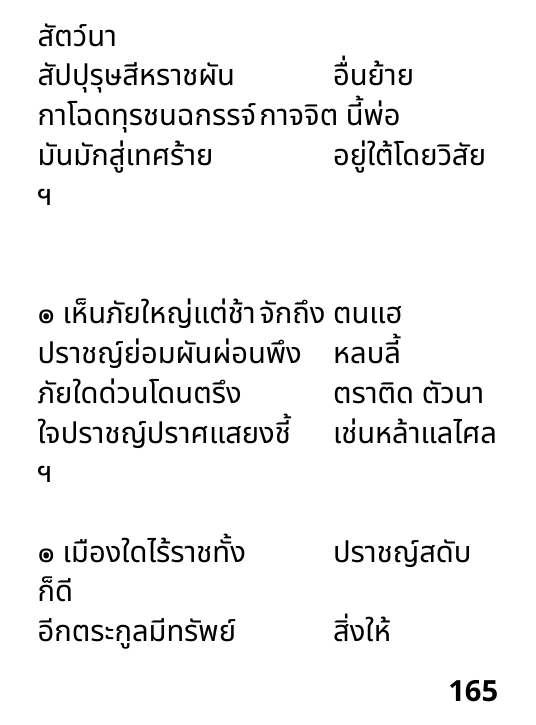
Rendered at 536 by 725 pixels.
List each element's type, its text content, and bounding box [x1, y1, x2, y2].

text กาโฉดทุรชนฉกรรจ์ กาจจิต นี้พ่อ [37, 94, 498, 134]
text สัปปุรุษสีหราชผัน อื่นย้าย [37, 55, 498, 94]
text ภัยใดด่วนโดนตรึง ตราติด ตัวนา [37, 372, 498, 412]
text ๏ เห็นภัยใหญ่แต่ช้า จักถึง ตนแฮ [37, 293, 498, 332]
text ใจปราชญ์ปราศแสยงชี้ เช่นหล้าแลไศล ฯ [37, 412, 498, 491]
text อีกตระกูลมีทรัพย์ สิ่งให้ [37, 610, 498, 650]
text มันมักสู่เทศร้าย อยู่ใต้โดยวิสัย ฯ [37, 134, 498, 213]
text ปราชญ์ย่อมผันผ่อนพึง หลบลี้ [37, 332, 498, 372]
text สัตว์นา [37, 15, 498, 55]
text ๏ เมืองใดไร้ราชทั้ง ปราชญ์สดับ ก็ดี [37, 531, 498, 610]
